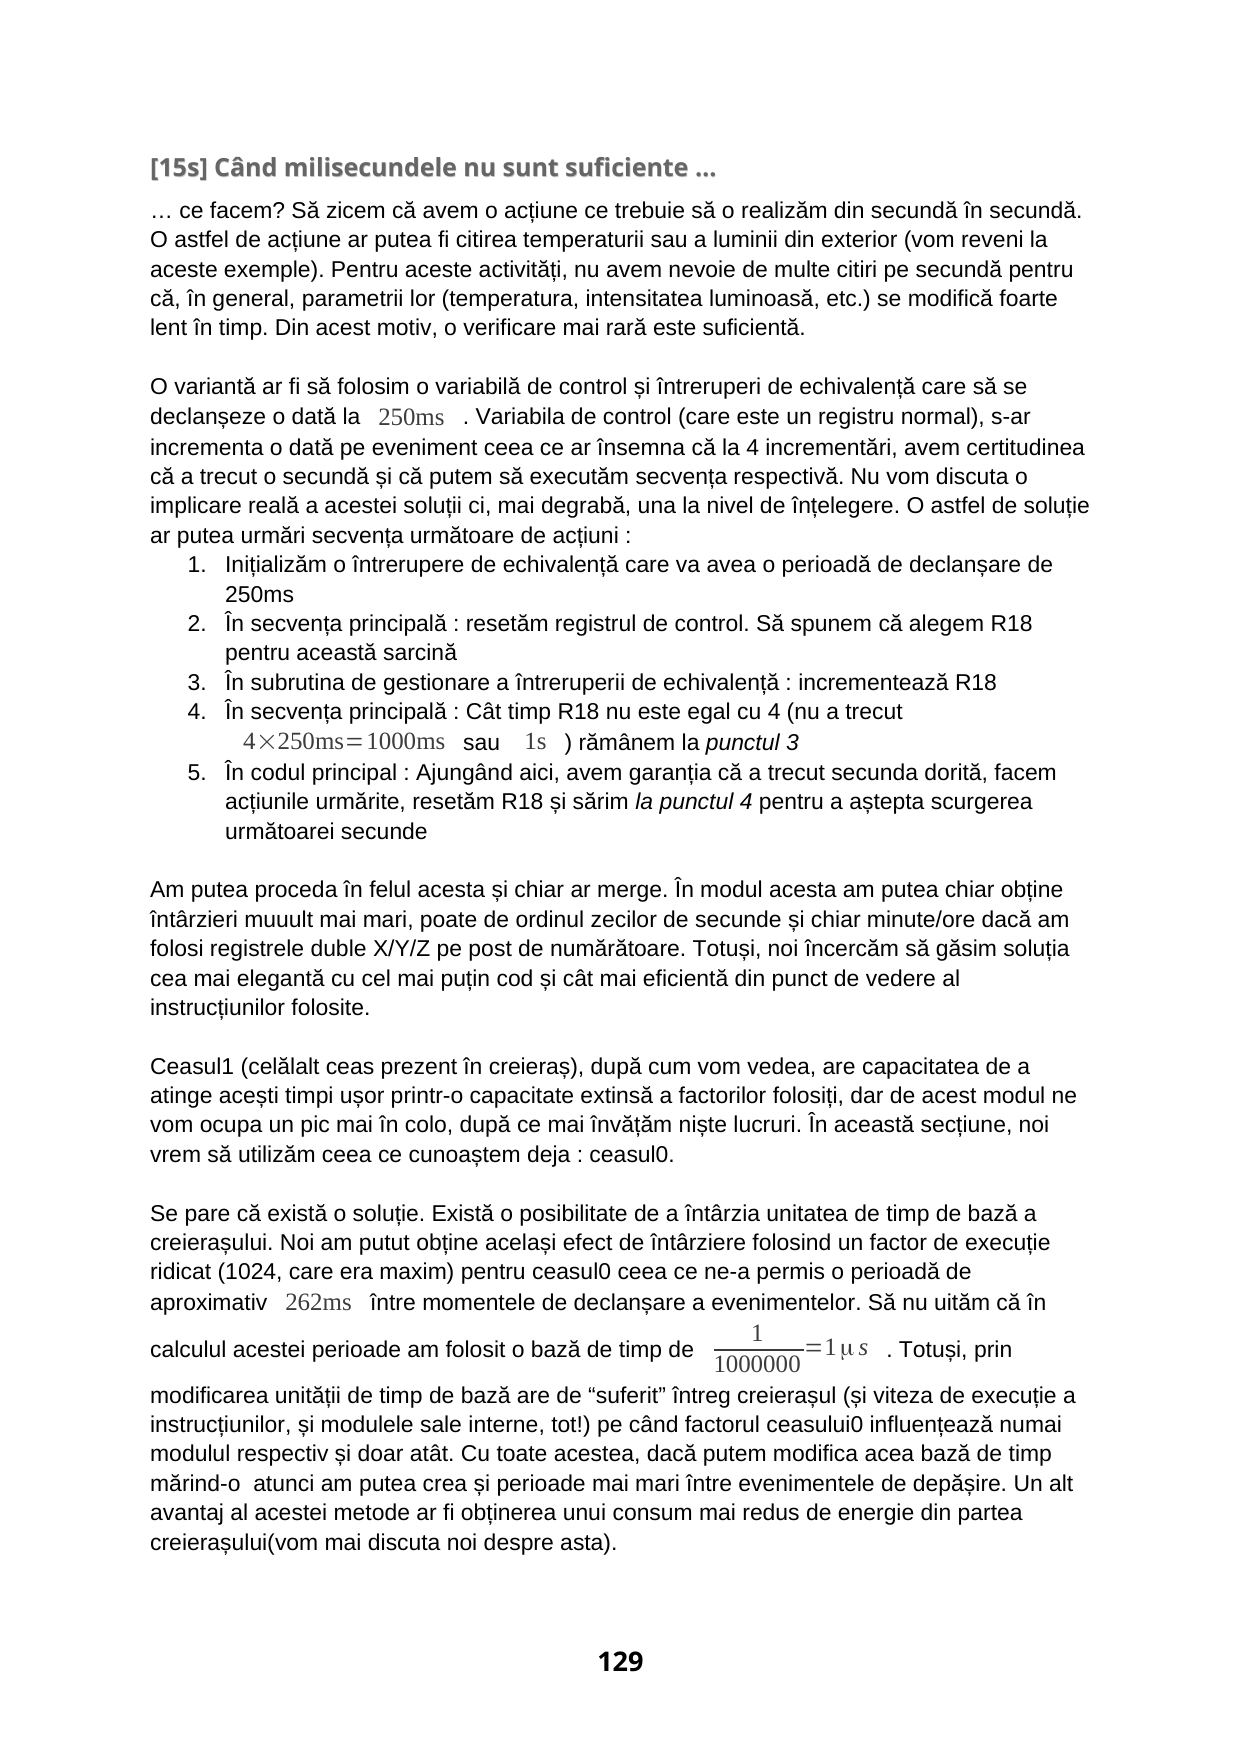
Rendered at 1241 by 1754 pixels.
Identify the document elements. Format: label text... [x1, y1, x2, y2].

text … ce facem? Să zicem că avem o acțiune ce trebuie să o realizăm din secundă în secundă. O astfel de acțiune ar putea fi citirea temperaturii sau a luminii din exterior (vom reveni la aceste exemple). Pentru aceste activități, nu avem nevoie de multe citiri pe secundă pentru că, în general, parametrii lor (temperatura, intensitatea luminoasă, etc.) se modifică foarte lent în timp. Din acest motiv, o verificare mai rară este suficientă. [150, 197, 1091, 341]
list În subrutina de gestionare a întreruperii de echivalență : incrementează R18 [187, 669, 1091, 695]
subtitle [15s] Când milisecundele nu sunt suficiente … [150, 150, 1091, 184]
text Se pare că există o soluție. Există o posibilitate de a întârzia unitatea de timp de bază a creierașului. Noi am putut obține același efect de întârziere folosind un factor de execuție ridicat (1024, care era maxim) pentru ceasul0 ceea ce ne-a permis o perioadă de aproximativîntre momentele de declanșare a evenimentelor. Să nu uităm că în calculul acestei perioade am folosit o bază de timp de. Totuși, prin modificarea unității de timp de bază are de “suferit” întreg creierașul (și viteza de execuție a instrucțiunilor, și modulele sale interne, tot!) pe când factorul ceasului0 influențează numai modulul respectiv și doar atât. Cu toate acestea, dacă putem modifica acea bază de timp mărind-o atunci am putea crea și perioade mai mari între evenimentele de depășire. Un alt avantaj al acestei metode ar fi obținerea unui consum mai redus de energie din partea creierașului(vom mai discuta noi despre asta). [150, 1200, 1091, 1555]
text Am putea proceda în felul acesta și chiar ar merge. În modul acesta am putea chiar obține întârzieri muuult mai mari, poate de ordinul zecilor de secunde și chiar minute/ore dacă am folosi registrele duble X/Y/Z pe post de numărătoare. Totuși, noi încercăm să găsim soluția cea mai elegantă cu cel mai puțin cod și cât mai eficientă din punct de vedere al instrucțiunilor folosite. [150, 877, 1091, 1020]
text O variantă ar fi să folosim o variabilă de control și întreruperi de echivalență care să se declanșeze o dată la. Variabila de control (care este un registru normal), s-ar incrementa o dată pe eveniment ceea ce ar însemna că la 4 incrementări, avem certitudinea că a trecut o secundă și că putem să executăm secvența respectivă. Nu vom discuta o implicare reală a acestei soluții ci, mai degrabă, una la nivel de înțelegere. O astfel de soluție ar putea urmări secvența următoare de acțiuni : [150, 374, 1091, 548]
list Inițializăm o întrerupere de echivalență care va avea o perioadă de declanșare de 250ms [187, 552, 1091, 607]
text Ceasul1 (celălalt ceas prezent în creieraș), după cum vom vedea, are capacitatea de a atinge acești timpi ușor printr-o capacitate extinsă a factorilor folosiți, dar de acest modul ne vom ocupa un pic mai în colo, după ce mai învățăm niște lucruri. În această secțiune, noi vrem să utilizăm ceea ce cunoaștem deja : ceasul0. [150, 1053, 1091, 1167]
list În codul principal : Ajungând aici, avem garanția că a trecut secunda dorită, facem acțiunile urmărite, resetăm R18 și sărim la punctul 4 pentru a aștepta scurgerea următoarei secunde [187, 759, 1091, 844]
list În secvența principală : resetăm registrul de control. Să spunem că alegem R18 pentru această sarcină [187, 611, 1091, 666]
list În secvența principală : Cât timp R18 nu este egal cu 4 (nu a trecutsau ) rămânem la punctul 3 [187, 699, 1091, 756]
